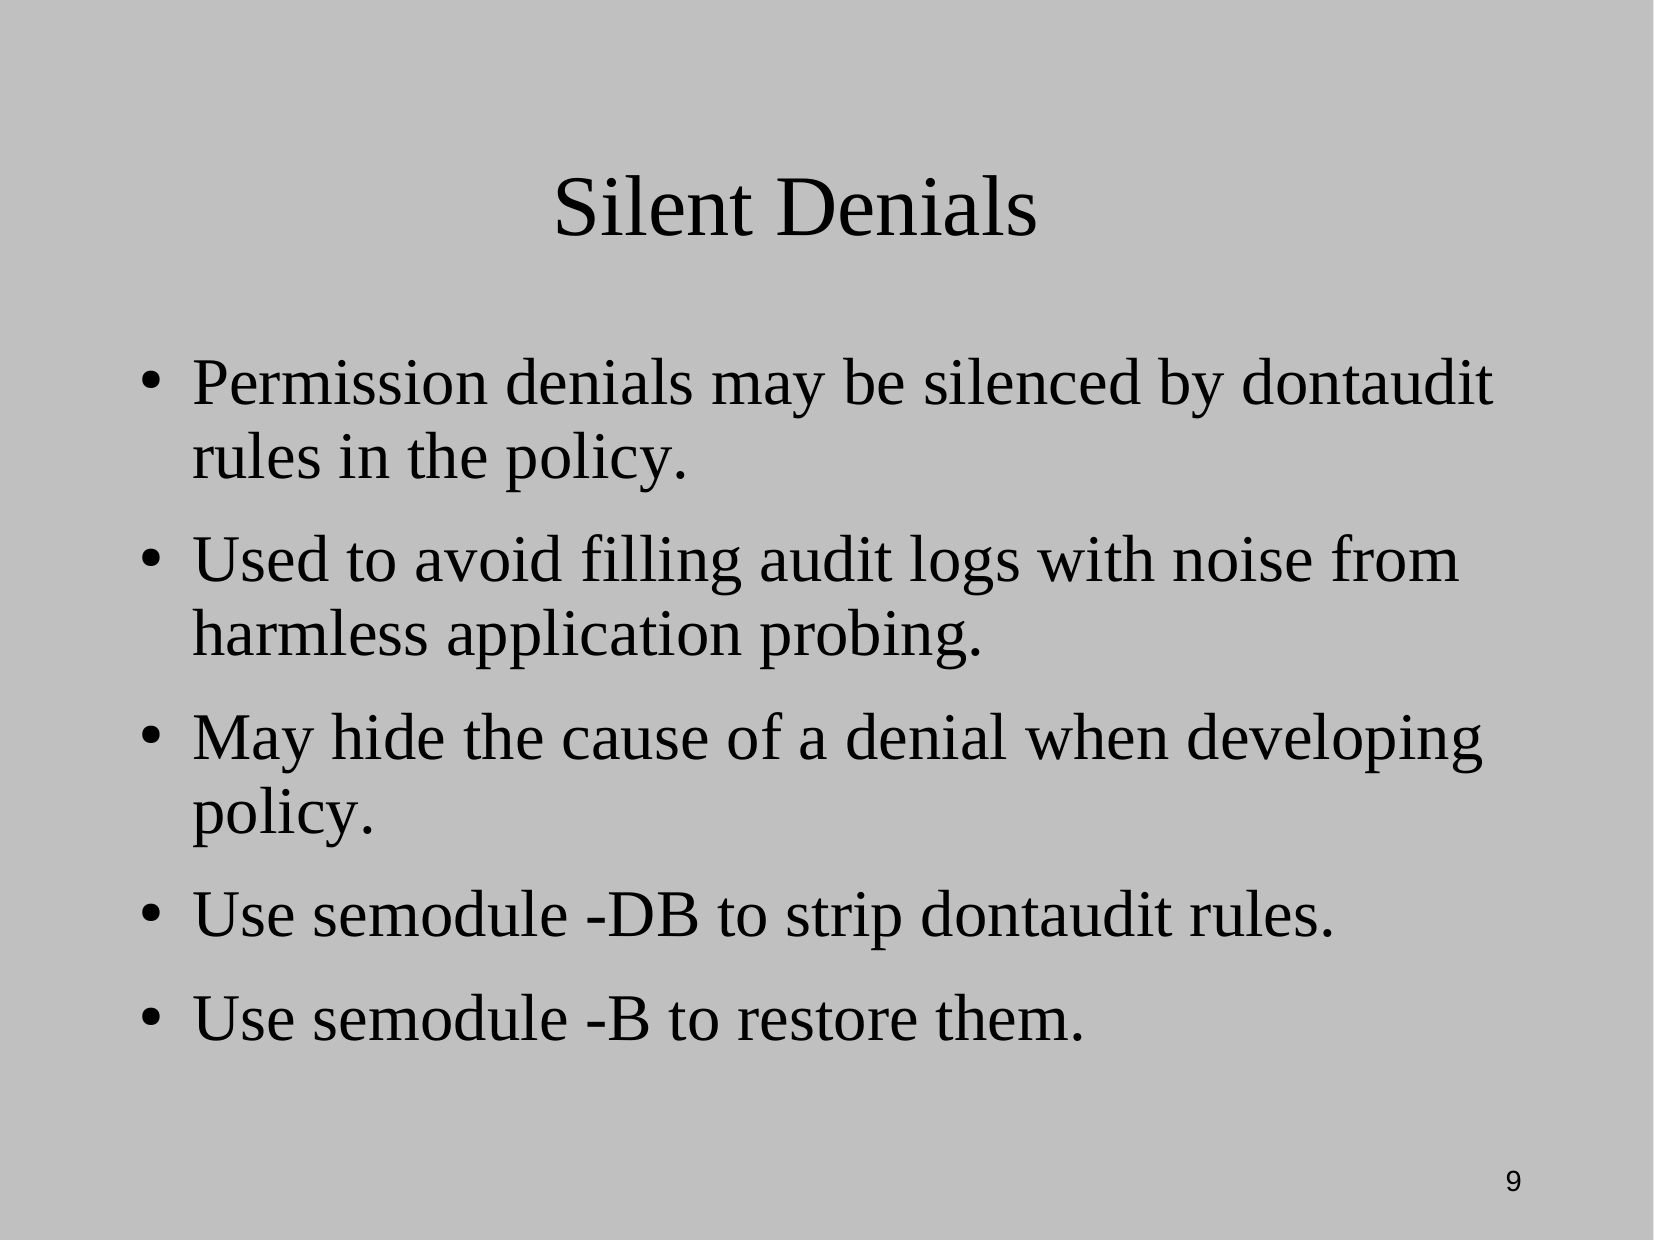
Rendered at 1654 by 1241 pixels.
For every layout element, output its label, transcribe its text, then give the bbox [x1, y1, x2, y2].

list Permission denials may be silenced by dontaudit rules in the policy. Used to avoid filling audit logs with noise from harmless application probing. May hide the cause of a denial when developing policy. Use semodule -DB to strip dontaudit rules. Use semodule -B to restore them. [121, 344, 1534, 1111]
title Silent Denials [312, 110, 1280, 303]
